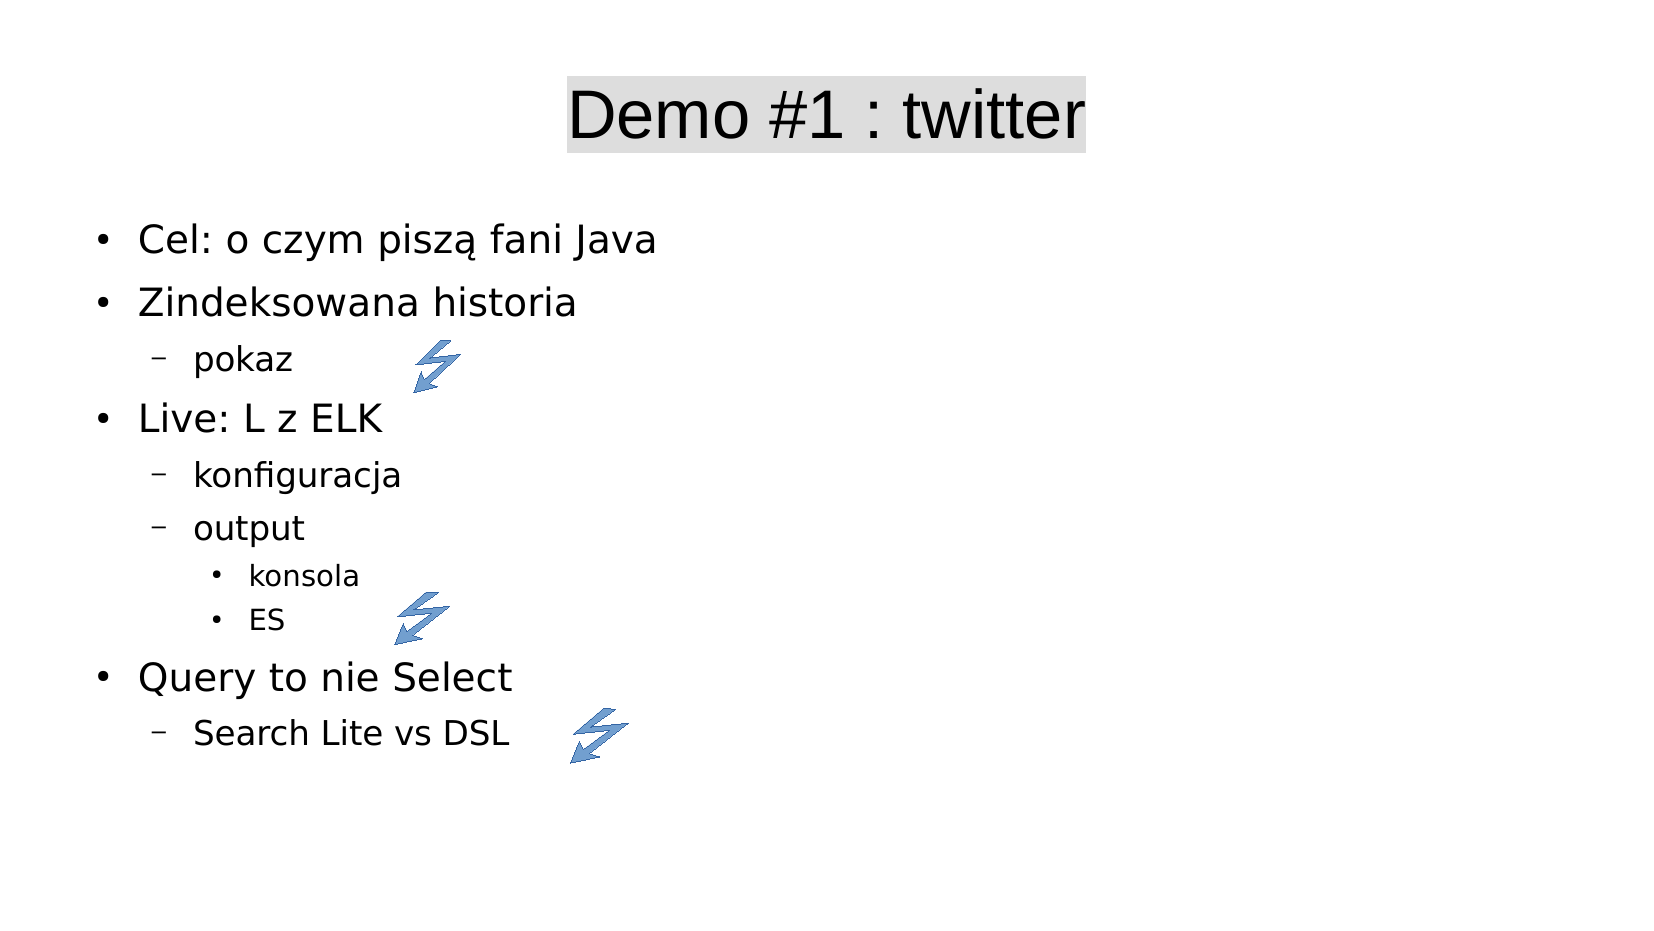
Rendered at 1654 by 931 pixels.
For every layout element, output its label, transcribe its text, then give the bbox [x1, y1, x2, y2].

title Demo #1 : twitter [82, 37, 1571, 193]
text_box [394, 592, 450, 645]
list Cel: o czym piszą fani Java Zindeksowana historia pokaz Live: L z ELK konfiguracja output konsola ES Query to nie Select Search Lite vs DSL [82, 217, 1571, 758]
text_box [413, 340, 461, 393]
text_box [570, 708, 629, 764]
